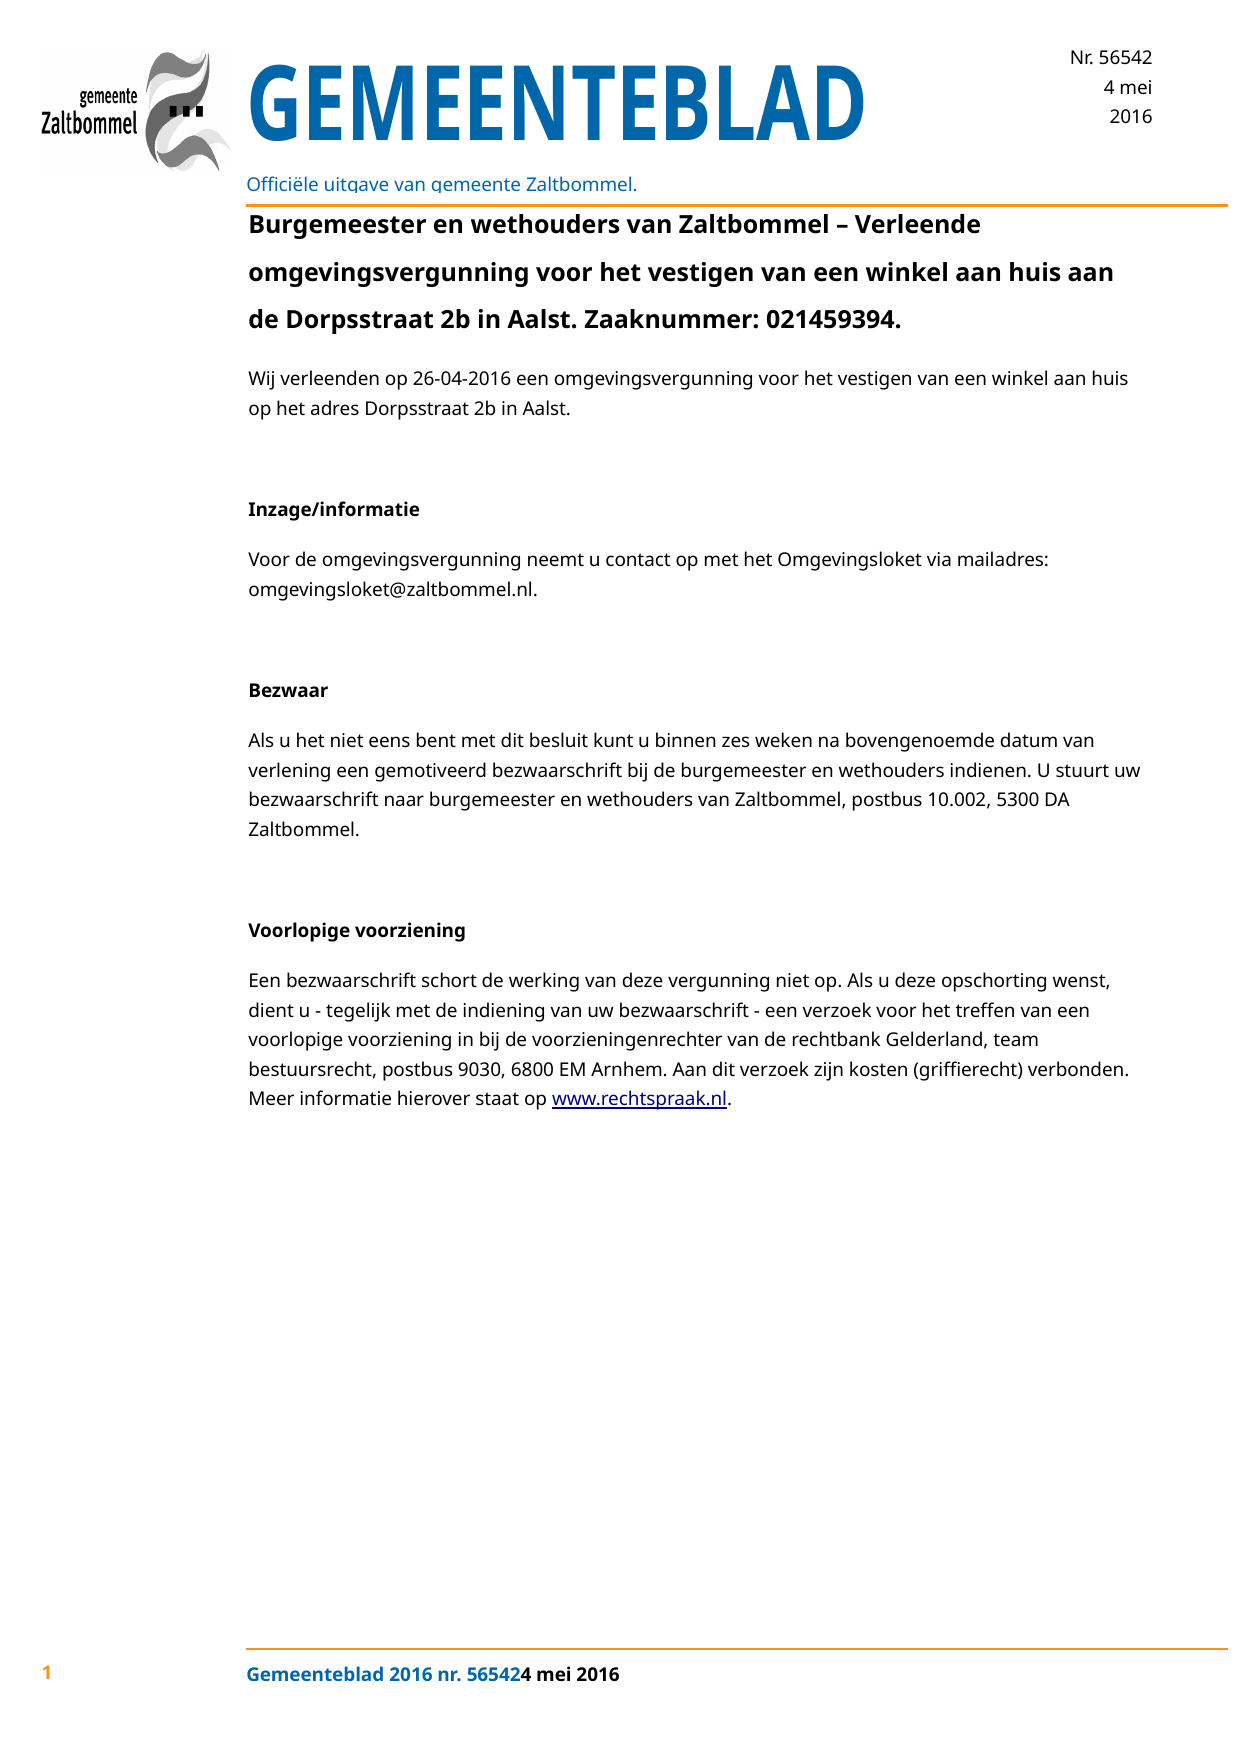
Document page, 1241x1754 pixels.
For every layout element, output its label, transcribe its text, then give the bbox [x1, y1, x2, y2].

text Voorlopige voorziening [248, 917, 1152, 942]
text Inzage/informatie [248, 496, 1152, 522]
picture [41, 47, 231, 172]
text Wij verleenden op 26-04-2016 een omgevingsvergunning voor het vestigen van een winkel aan huis op het adres Dorpsstraat 2b in Aalst. [248, 366, 1152, 421]
text Als u het niet eens bent met dit besluit kunt u binnen zes weken na bovengenoemde datum van verlening een gemotiveerd bezwaarschrift bij de burgemeester en wethouders indienen. U stuurt uw bezwaarschrift naar burgemeester en wethouders van Zaltbommel, postbus 10.002, 5300 DA Zaltbommel. [248, 727, 1152, 842]
text Een bezwaarschrift schort de werking van deze vergunning niet op. Als u deze opschorting wenst, dient u - tegelijk met de indiening van uw bezwaarschrift - een verzoek voor het treffen van een voorlopige voorziening in bij de voorzieningenrechter van de rechtbank Gelderland, team bestuursrecht, postbus 9030, 6800 EM Arnhem. Aan dit verzoek zijn kosten (griffierecht) verbonden. Meer informatie hierover staat op www.rechtspraak.nl. [248, 967, 1152, 1111]
text Bezwaar [248, 677, 1152, 702]
text Voor de omgevingsvergunning neemt u contact op met het Omgevingsloket via mailadres: omgevingsloket@zaltbommel.nl. [248, 546, 1152, 602]
text Burgemeester en wethouders van Zaltbommel – Verleende omgevingsvergunning voor het vestigen van een winkel aan huis aan de Dorpsstraat 2b in Aalst. Zaaknummer: 021459394. [248, 207, 1152, 336]
